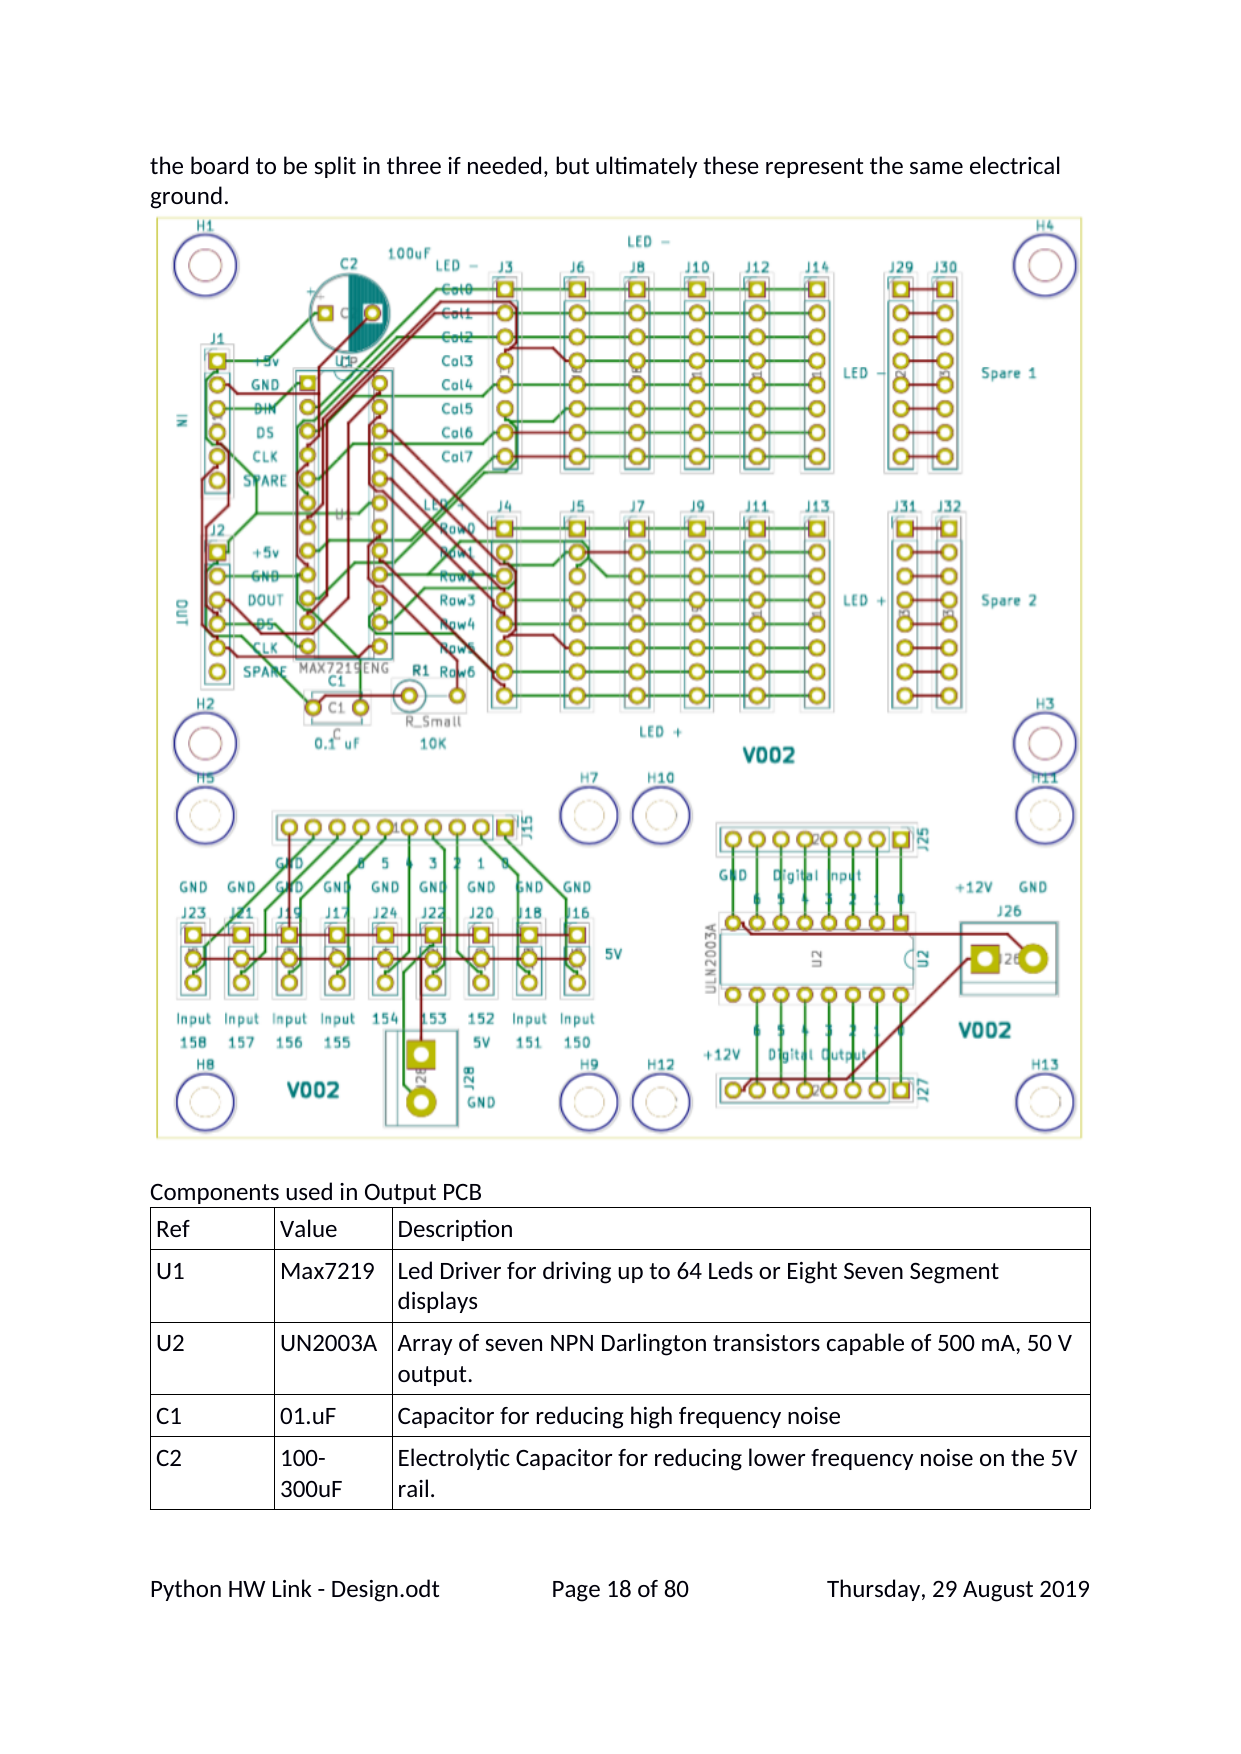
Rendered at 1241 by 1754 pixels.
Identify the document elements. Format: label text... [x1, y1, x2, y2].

table_cell Max7219 [275, 1250, 392, 1322]
table_cell U2 [151, 1323, 274, 1394]
table_cell Led Driver for driving up to 64 Leds or Eight Seven Segment displays [393, 1250, 1090, 1322]
table_cell 01.uF [275, 1395, 392, 1436]
table_cell Capacitor for reducing high frequency noise [393, 1395, 1090, 1436]
table_cell Electrolytic Capacitor for reducing lower frequency noise on the 5V rail. [393, 1437, 1090, 1509]
text the board to be split in three if needed, but ultimately these represent the same electrical ground. [150, 150, 1090, 211]
table_header Value [275, 1208, 392, 1249]
table_cell 100-300uF [275, 1437, 392, 1509]
table_cell C2 [151, 1437, 274, 1509]
text Components used in Output PCB [150, 1176, 1090, 1207]
table_header Ref [151, 1208, 274, 1249]
picture [150, 211, 1091, 1146]
table_cell Array of seven NPN Darlington transistors capable of 500 mA, 50 V output. [393, 1323, 1090, 1394]
table_cell UN2003A [275, 1323, 392, 1394]
table_header Description [393, 1208, 1090, 1249]
table_cell C1 [151, 1395, 274, 1436]
table_cell U1 [151, 1250, 274, 1322]
